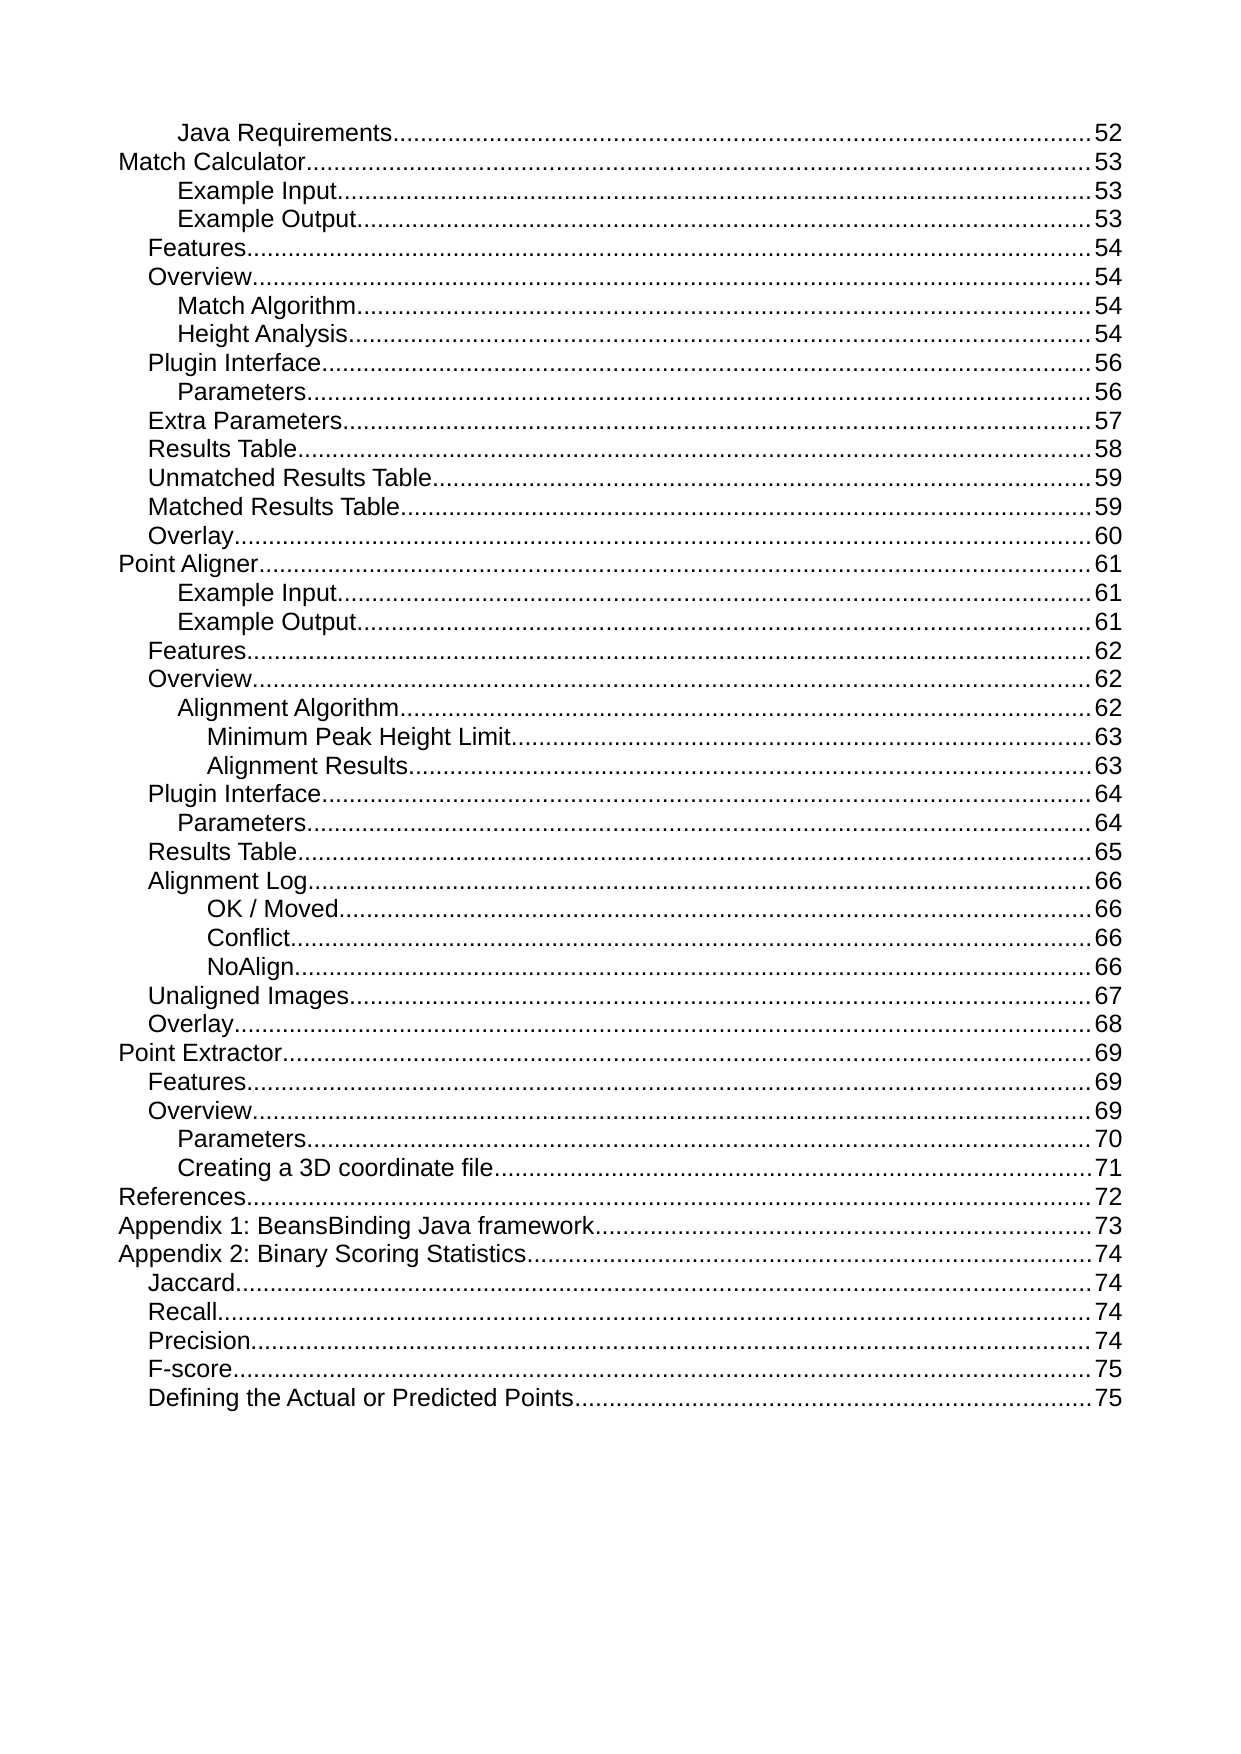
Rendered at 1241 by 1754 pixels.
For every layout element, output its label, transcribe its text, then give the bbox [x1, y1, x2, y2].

text NoAlign 66 [207, 952, 1122, 981]
text Alignment Algorithm 62 [177, 693, 1122, 722]
text Unaligned Images 67 [148, 981, 1122, 1009]
text Overlay 60 [148, 521, 1122, 549]
text Example Input 61 [177, 578, 1122, 607]
text Features 62 [148, 636, 1122, 664]
text Overview 62 [148, 664, 1122, 693]
text Creating a 3D coordinate file 71 [177, 1153, 1122, 1182]
text Overview 54 [148, 262, 1122, 291]
text Point Aligner 61 [118, 549, 1122, 578]
text Precision 74 [148, 1326, 1122, 1354]
text Conflict 66 [207, 923, 1122, 952]
text Recall 74 [148, 1297, 1122, 1326]
text Java Requirements 52 [177, 118, 1122, 147]
text Match Calculator 53 [118, 147, 1122, 176]
text Overview 69 [148, 1096, 1122, 1124]
text Features 54 [148, 233, 1122, 262]
text Point Extractor 69 [118, 1038, 1122, 1067]
text Alignment Results 63 [207, 751, 1122, 779]
text Overlay 68 [148, 1009, 1122, 1038]
text Unmatched Results Table 59 [148, 463, 1122, 492]
text Alignment Log 66 [148, 866, 1122, 894]
text Features 69 [148, 1067, 1122, 1096]
text References 72 [118, 1182, 1122, 1211]
text Plugin Interface 56 [148, 348, 1122, 377]
text Example Output 53 [177, 204, 1122, 233]
text Extra Parameters 57 [148, 406, 1122, 434]
text Height Analysis 54 [177, 319, 1122, 348]
text Match Algorithm 54 [177, 291, 1122, 319]
text Defining the Actual or Predicted Points 75 [148, 1383, 1122, 1412]
text Jaccard 74 [148, 1268, 1122, 1297]
text Matched Results Table 59 [148, 492, 1122, 521]
text Results Table 58 [148, 434, 1122, 463]
text Example Output 61 [177, 607, 1122, 636]
text Results Table 65 [148, 837, 1122, 866]
text Appendix 2: Binary Scoring Statistics 74 [118, 1239, 1122, 1268]
text Parameters 70 [177, 1124, 1122, 1153]
text OK / Moved 66 [207, 894, 1122, 923]
text Parameters 56 [177, 377, 1122, 406]
text F-score 75 [148, 1354, 1122, 1383]
text Appendix 1: BeansBinding Java framework 73 [118, 1211, 1122, 1239]
text Minimum Peak Height Limit 63 [207, 722, 1122, 751]
text Example Input 53 [177, 176, 1122, 204]
text Plugin Interface 64 [148, 779, 1122, 808]
text Parameters 64 [177, 808, 1122, 837]
